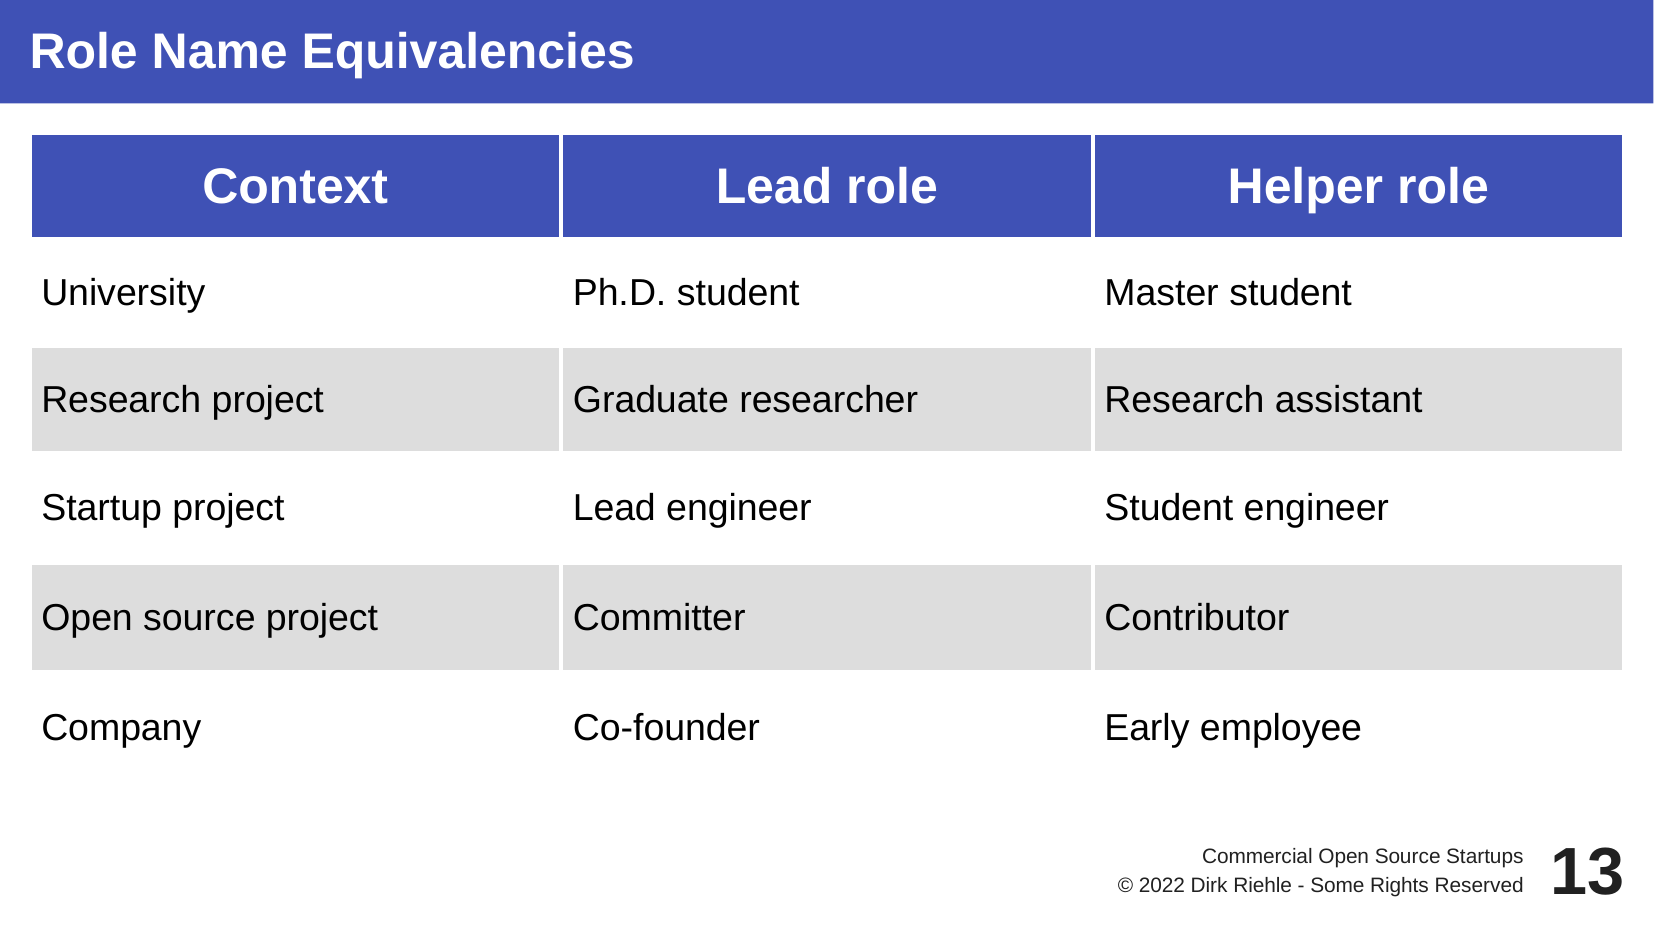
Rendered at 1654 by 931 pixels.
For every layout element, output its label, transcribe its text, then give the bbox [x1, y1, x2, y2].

table_cell Research project [32, 348, 559, 451]
table_cell Contributor [1095, 565, 1622, 670]
table_header Context [32, 135, 559, 237]
table_header Lead role [563, 135, 1091, 237]
table_cell Company [32, 674, 559, 780]
table_cell Committer [563, 565, 1091, 670]
table_cell Student engineer [1095, 455, 1622, 560]
table_cell University [32, 242, 559, 344]
table_cell Early employee [1095, 674, 1622, 780]
table_cell Graduate researcher [563, 348, 1091, 451]
title Role Name Equivalencies [0, 0, 1654, 104]
table_cell Ph.D. student [563, 242, 1091, 344]
table_cell Co-founder [563, 674, 1091, 780]
table_cell Open source project [32, 565, 559, 670]
table_cell Research assistant [1095, 348, 1622, 451]
table_cell Master student [1095, 242, 1622, 344]
table_cell Lead engineer [563, 455, 1091, 560]
table_cell Startup project [32, 455, 559, 560]
table_header Helper role [1095, 135, 1622, 237]
